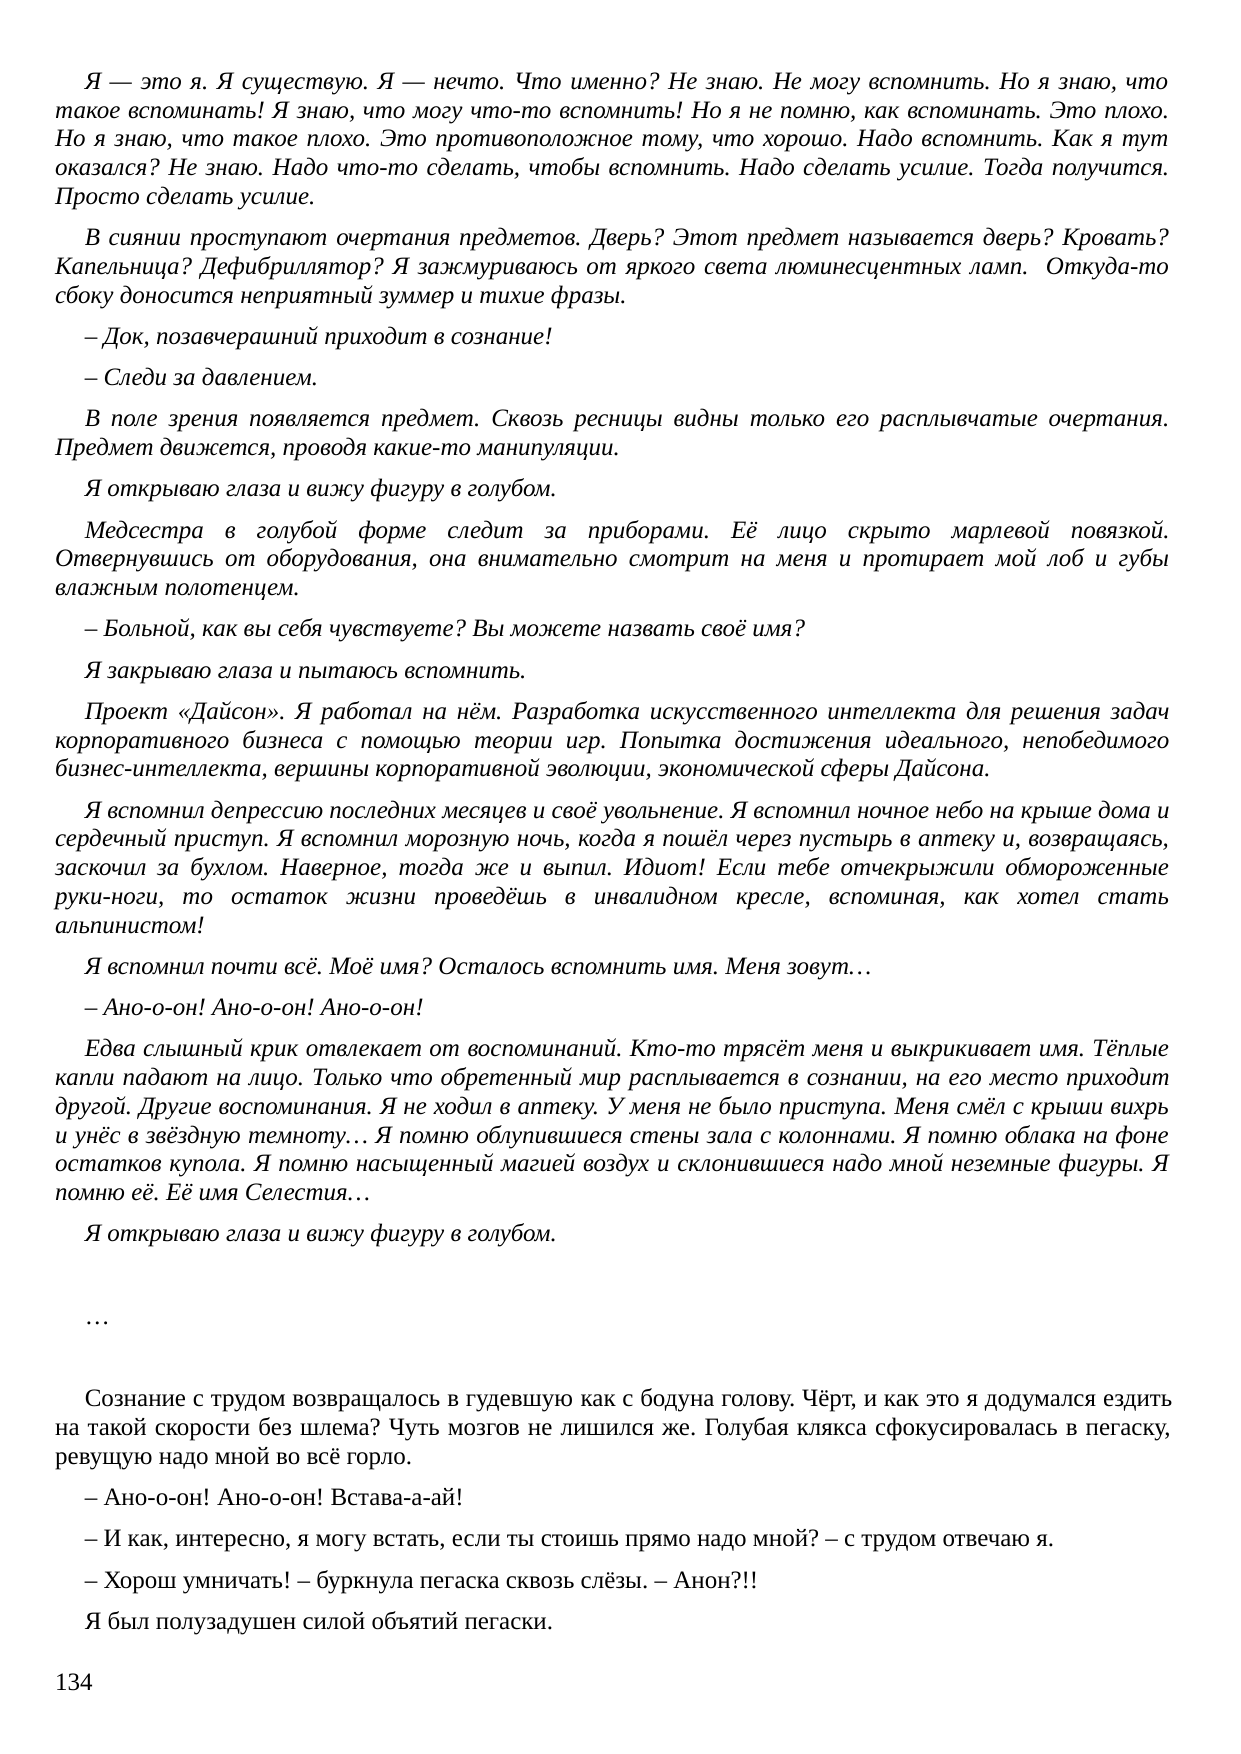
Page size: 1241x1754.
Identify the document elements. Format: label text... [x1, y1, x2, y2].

text Сознание с трудом возвращалось в гудевшую как с бодуна голову. Чёрт, и как это я додумался ездить на такой скорости без шлема? Чуть мозгов не лишился же. Голубая клякса сфокусировалась в пегаску, ревущую надо мной во всё горло. [55, 1383, 1173, 1470]
text – Хорош умничать! – буркнула пегаска сквозь слёзы. – Анон?!! [55, 1565, 1173, 1593]
text … [55, 1301, 1173, 1330]
text Я — это я. Я существую. Я — нечто. Что именно? Не знаю. Не могу вспомнить. Но я знаю, что такое вспоминать! Я знаю, что могу что-то вспомнить! Но я не помню, как вспоминать. Это плохо. Но я знаю, что такое плохо. Это противоположное тому, что хорошо. Надо вспомнить. Как я тут оказался? Не знаю. Надо что-то сделать, чтобы вспомнить. Надо сделать усилие. Тогда получится. Просто сделать усилие. [55, 66, 1173, 210]
text – И как, интересно, я могу встать, если ты стоишь прямо надо мной? – с трудом отвечаю я. [55, 1523, 1173, 1552]
text – Следи за давлением. [55, 362, 1173, 391]
text В поле зрения появляется предмет. Сквозь ресницы видны только его расплывчатые очертания. Предмет движется, проводя какие-то манипуляции. [55, 403, 1173, 461]
text Я открываю глаза и вижу фигуру в голубом. [55, 473, 1173, 502]
text – Больной, как вы себя чувствуете? Вы можете назвать своё имя? [55, 613, 1173, 642]
text – Док, позавчерашний приходит в сознание! [55, 321, 1173, 350]
text – Ано-о-он! Ано-о-он! Встава-а-ай! [55, 1482, 1173, 1511]
text Медсестра в голубой форме следит за приборами. Её лицо скрыто марлевой повязкой. Отвернувшись от оборудования, она внимательно смотрит на меня и протирает мой лоб и губы влажным полотенцем. [55, 515, 1173, 601]
text Я был полузадушен силой объятий пегаски. [55, 1606, 1173, 1635]
text Я открываю глаза и вижу фигуру в голубом. [55, 1218, 1173, 1247]
text – Ано-о-он! Ано-о-он! Ано-о-он! [55, 992, 1173, 1021]
text В сиянии проступают очертания предметов. Дверь? Этот предмет называется дверь? Кровать? Капельница? Дефибриллятор? Я зажмуриваюсь от яркого света люминесцентных ламп. Откуда-то сбоку доносится неприятный зуммер и тихие фразы. [55, 222, 1173, 308]
text Я вспомнил почти всё. Моё имя? Осталось вспомнить имя. Меня зовут… [55, 951, 1173, 980]
text Едва слышный крик отвлекает от воспоминаний. Кто-то трясёт меня и выкрикивает имя. Тёплые капли падают на лицо. Только что обретенный мир расплывается в сознании, на его место приходит другой. Другие воспоминания. Я не ходил в аптеку. У меня не было приступа. Меня смёл с крыши вихрь и унёс в звёздную темноту… Я помню облупившиеся стены зала с колоннами. Я помню облака на фоне остатков купола. Я помню насыщенный магией воздух и склонившиеся надо мной неземные фигуры. Я помню её. Её имя Селестия… [55, 1033, 1173, 1206]
text Я вспомнил депрессию последних месяцев и своё увольнение. Я вспомнил ночное небо на крыше дома и сердечный приступ. Я вспомнил морозную ночь, когда я пошёл через пустырь в аптеку и, возвращаясь, заскочил за бухлом. Наверное, тогда же и выпил. Идиот! Если тебе отчекрыжили обмороженные руки-ноги, то остаток жизни проведёшь в инвалидном кресле, вспоминая, как хотел стать альпинистом! [55, 795, 1173, 938]
text Проект «Дайсон». Я работал на нём. Разработка искусственного интеллекта для решения задач корпоративного бизнеса с помощью теории игр. Попытка достижения идеального, непобедимого бизнес-интеллекта, вершины корпоративной эволюции, экономической сферы Дайсона. [55, 696, 1173, 782]
text Я закрываю глаза и пытаюсь вспомнить. [55, 655, 1173, 683]
